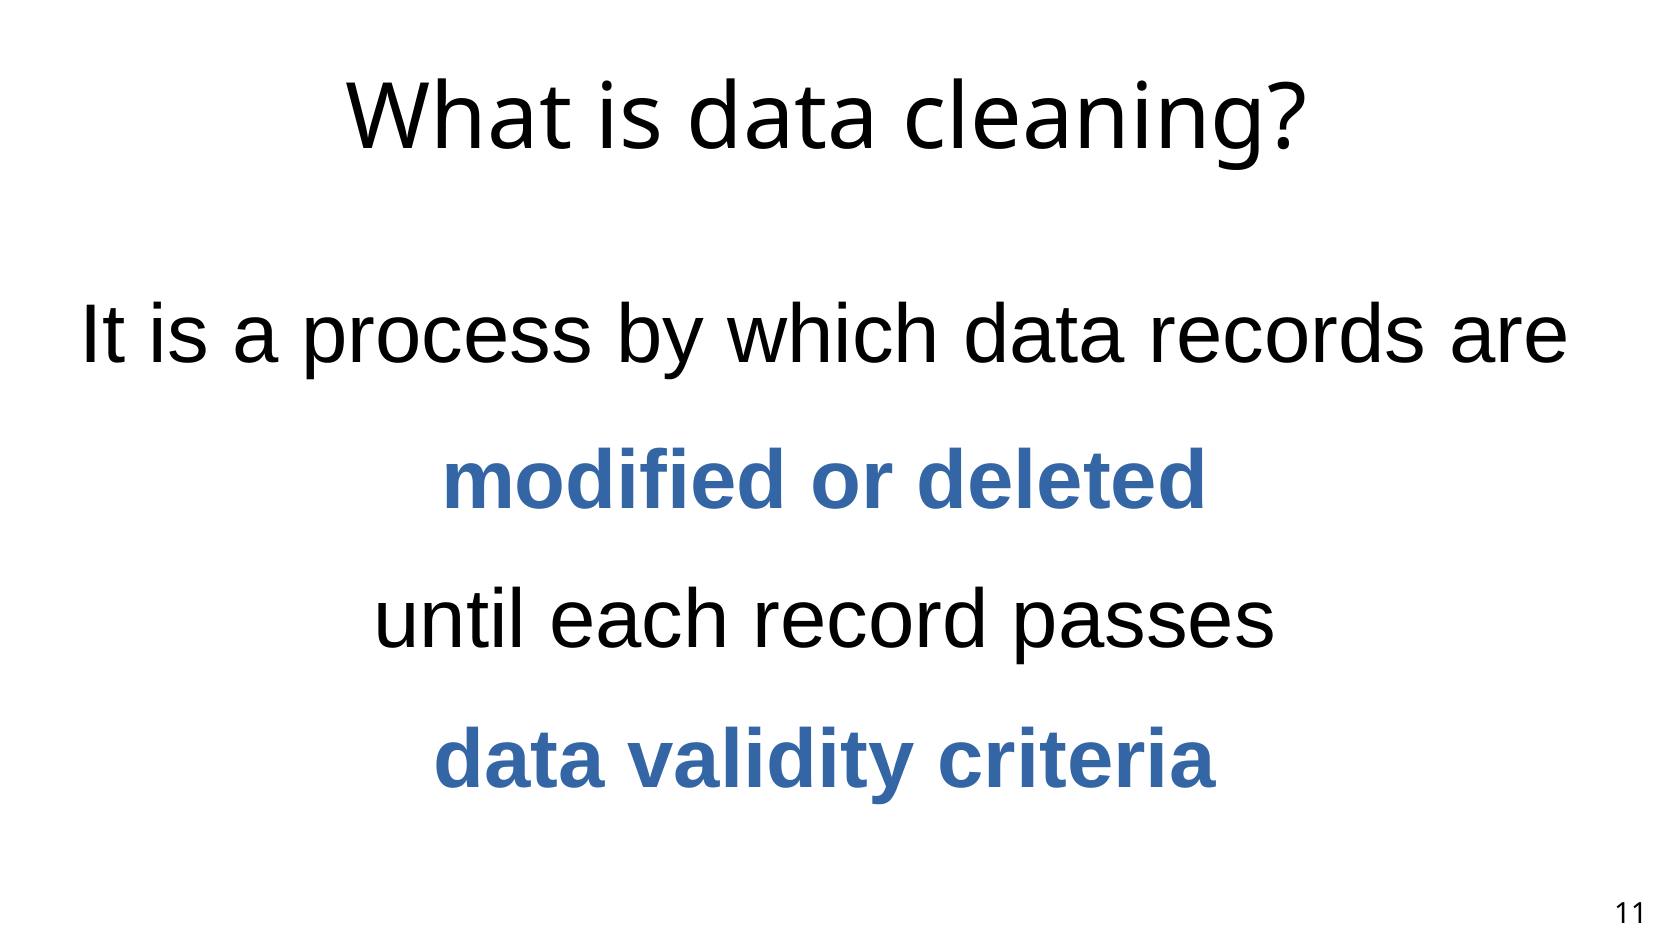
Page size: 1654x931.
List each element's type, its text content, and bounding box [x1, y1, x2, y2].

title What is data cleaning? [82, 1, 1571, 171]
subtitle It is a process by which data records are modified or deleted until each record passes data validity criteria [15, 171, 1636, 875]
